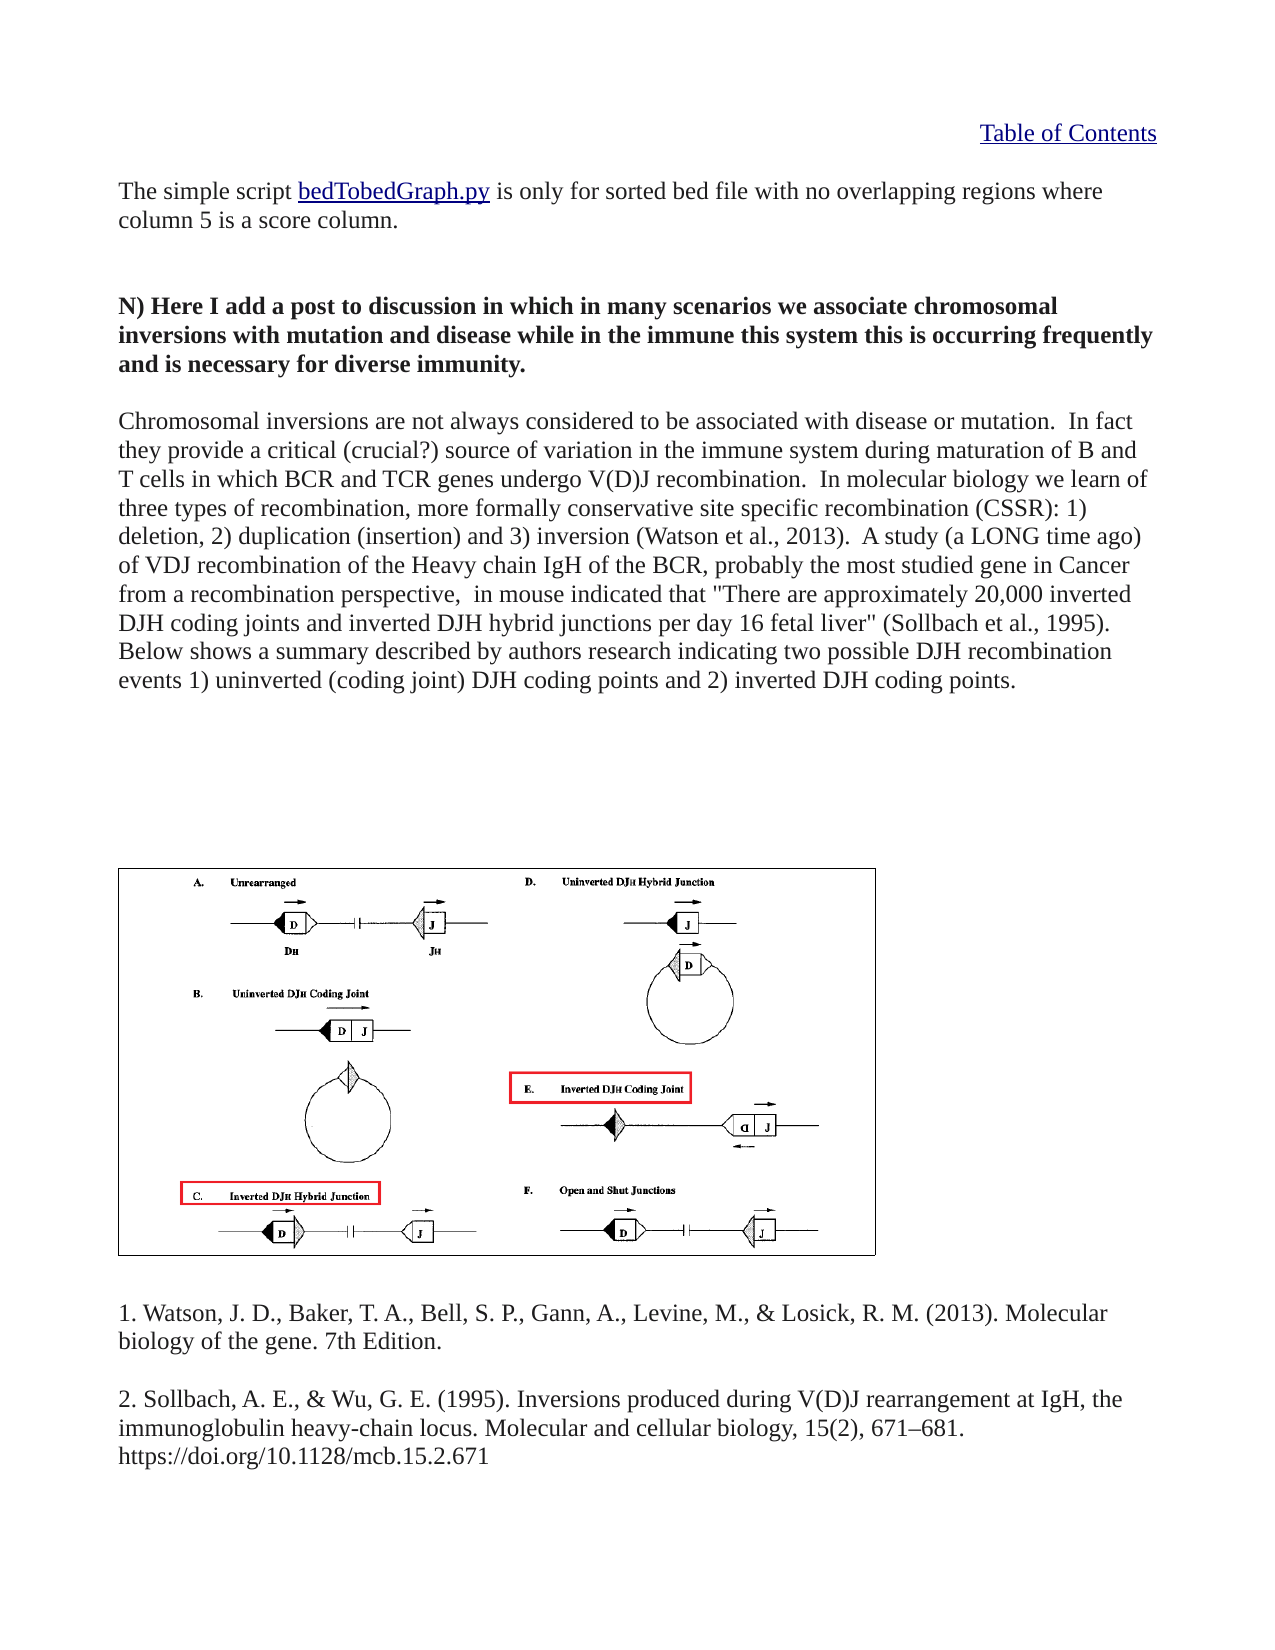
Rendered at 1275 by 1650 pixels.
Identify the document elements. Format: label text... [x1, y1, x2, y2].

text The simple script bedTobedGraph.py is only for sorted bed file with no overlapping regions where column 5 is a score column. [118, 176, 1157, 234]
text 1. Watson, J. D., Baker, T. A., Bell, S. P., Gann, A., Levine, M., & Losick, R. M. (2013). Molecular biology of the gene. 7th Edition. [118, 1298, 1157, 1355]
text Chromosomal inversions are not always considered to be associated with disease or mutation. In fact they provide a critical (crucial?) source of variation in the immune system during maturation of B and T cells in which BCR and TCR genes undergo V(D)J recombination. In molecular biology we learn of three types of recombination, more formally conservative site specific recombination (CSSR): 1) deletion, 2) duplication (insertion) and 3) inversion (Watson et al., 2013). A study (a LONG time ago) of VDJ recombination of the Heavy chain IgH of the BCR, probably the most studied gene in Cancer from a recombination perspective, in mouse indicated that "There are approximately 20,000 inverted DJH coding joints and inverted DJH hybrid junctions per day 16 fetal liver" (Sollbach et al., 1995). Below shows a summary described by authors research indicating two possible DJH recombination events 1) uninverted (coding joint) DJH coding points and 2) inverted DJH coding points. [118, 406, 1157, 694]
text N) Here I add a post to discussion in which in many scenarios we associate chromosomal inversions with mutation and disease while in the immune this system this is occurring frequently and is necessary for diverse immunity. [118, 291, 1157, 378]
text 2. Sollbach, A. E., & Wu, G. E. (1995). Inversions produced during V(D)J rearrangement at IgH, the immunoglobulin heavy-chain locus. Molecular and cellular biology, 15(2), 671–681. https://doi.org/10.1128/mcb.15.2.671 [118, 1384, 1157, 1470]
picture [121, 871, 872, 1252]
